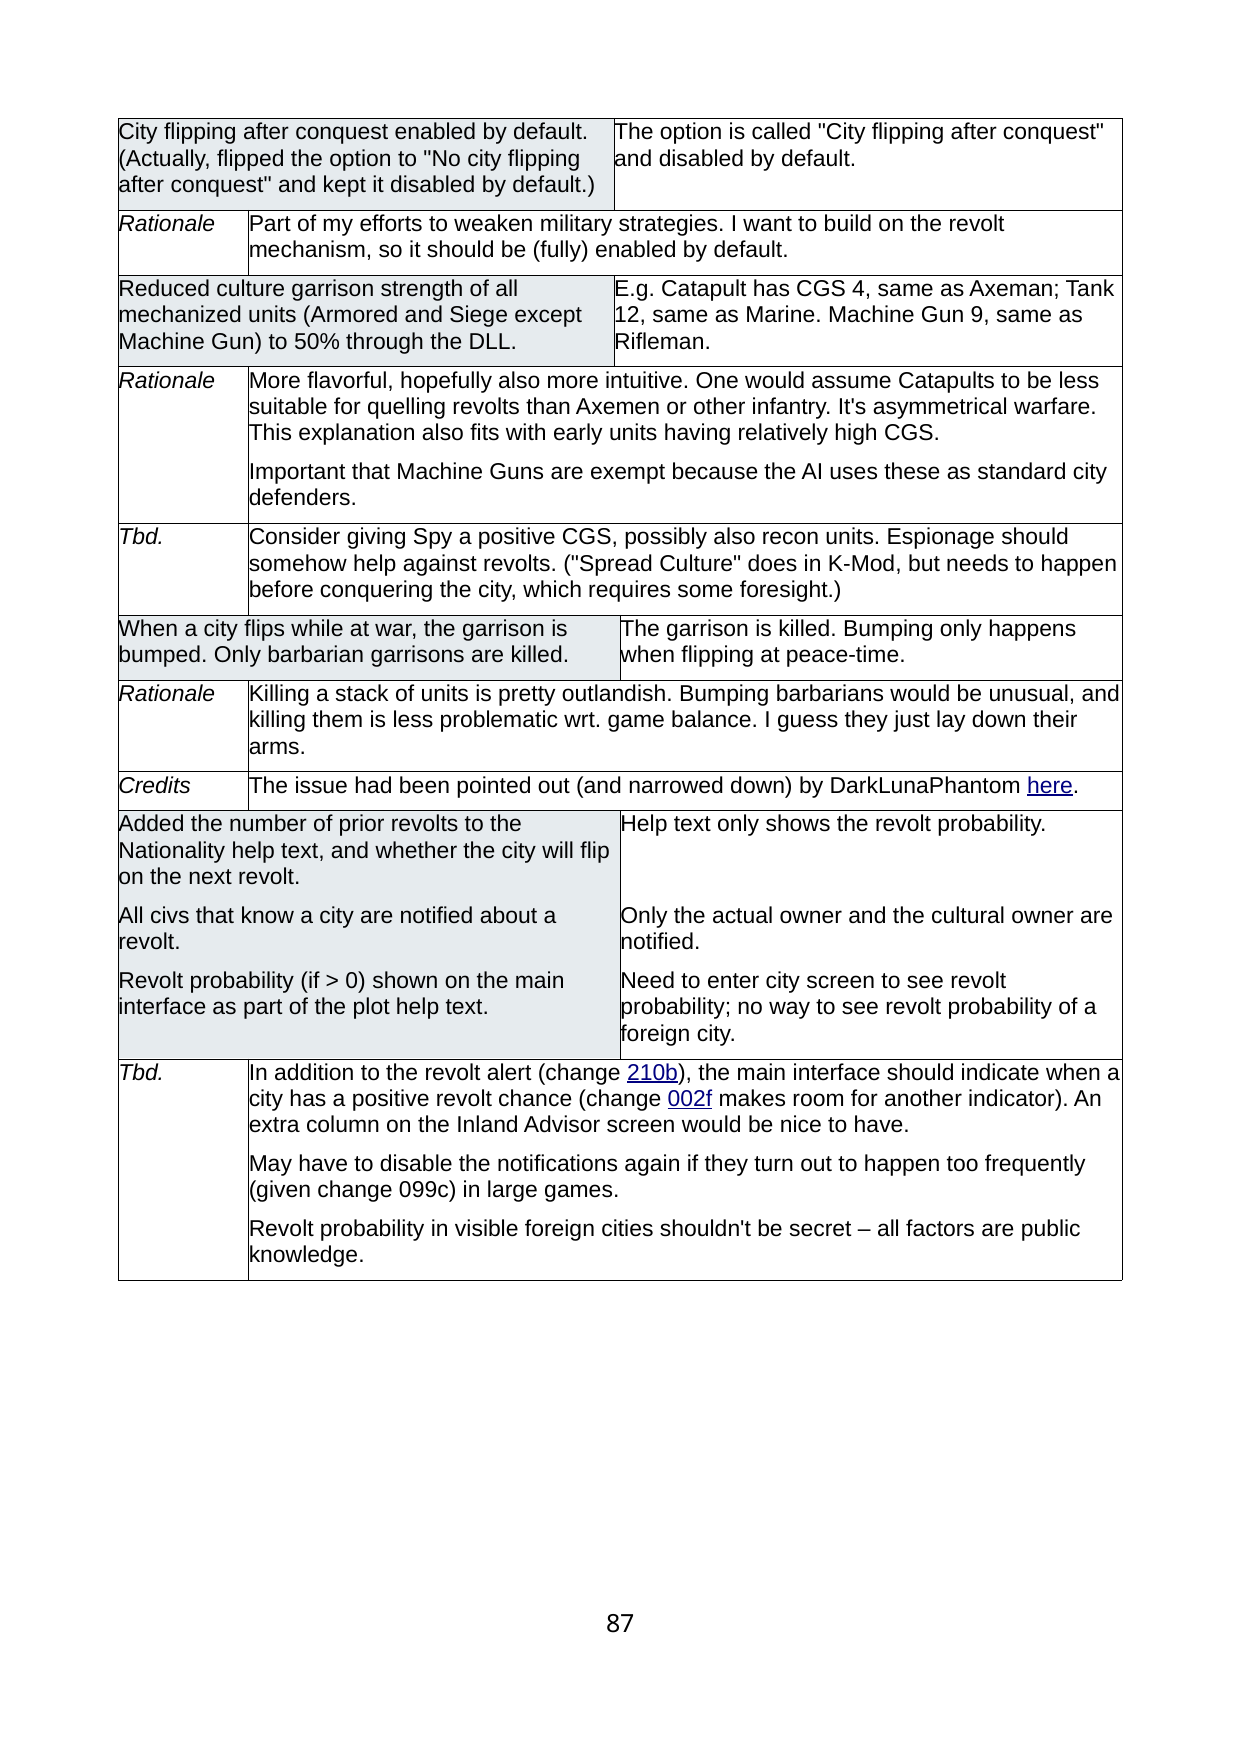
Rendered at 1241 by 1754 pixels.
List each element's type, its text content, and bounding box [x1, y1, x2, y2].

table_cell More flavorful, hopefully also more intuitive. One would assume Catapults to be less suitable for quelling revolts than Axemen or other infantry. It's asymmetrical warfare. This explanation also fits with early units having relatively high CGS. Important that Machine Guns are exempt because the AI uses these as standard city defenders. [249, 367, 1122, 523]
table_cell The garrison is killed. Bumping only happens when flipping at peace-time. [621, 616, 1122, 680]
table_cell Help text only shows the revolt probability. Only the actual owner and the cultural owner are notified. Need to enter city screen to see revolt probability; no way to see revolt probability of a foreign city. [621, 811, 1122, 1058]
table_cell The issue had been pointed out (and narrowed down) by DarkLunaPhantom here. [249, 772, 1122, 810]
table_cell E.g. Catapult has CGS 4, same as Axeman; Tank 12, same as Marine. Machine Gun 9, same as Rifleman. [615, 276, 1122, 366]
table_cell In addition to the revolt alert (change 210b), the main interface should indicate when a city has a positive revolt chance (change 002f makes room for another indicator). An extra column on the Inland Advisor screen would be nice to have. May have to disable the notifications again if they turn out to happen too frequently (given change 099c) in large games. Revolt probability in visible foreign cities shouldn't be secret – all factors are public knowledge. [249, 1060, 1122, 1280]
table_cell Killing a stack of units is pretty outlandish. Bumping barbarians would be unusual, and killing them is less problematic wrt. game balance. I guess they just lay down their arms. [249, 681, 1122, 771]
table_cell Reduced culture garrison strength of all mechanized units (Armored and Siege except Machine Gun) to 50% through the DLL. [119, 276, 614, 366]
table_cell Credits [119, 772, 248, 810]
table_cell Part of my efforts to weaken military strategies. I want to build on the revolt mechanism, so it should be (fully) enabled by default. [249, 211, 1122, 275]
table_cell Tbd. [119, 1060, 248, 1280]
table_cell When a city flips while at war, the garrison is bumped. Only barbarian garrisons are killed. [119, 616, 620, 680]
table_cell Tbd. [119, 524, 248, 615]
table_cell Rationale [119, 211, 248, 275]
table_cell City flipping after conquest enabled by default. (Actually, flipped the option to "No city flipping after conquest" and kept it disabled by default.) [119, 119, 614, 210]
table_cell Rationale [119, 681, 248, 771]
table_cell Added the number of prior revolts to the Nationality help text, and whether the city will flip on the next revolt. All civs that know a city are notified about a revolt. Revolt probability (if > 0) shown on the main interface as part of the plot help text. [119, 811, 620, 1058]
table_cell Consider giving Spy a positive CGS, possibly also recon units. Espionage should somehow help against revolts. ("Spread Culture" does in K-Mod, but needs to happen before conquering the city, which requires some foresight.) [249, 524, 1122, 615]
table_cell Rationale [119, 367, 248, 523]
table_cell The option is called "City flipping after conquest" and disabled by default. [615, 119, 1122, 210]
